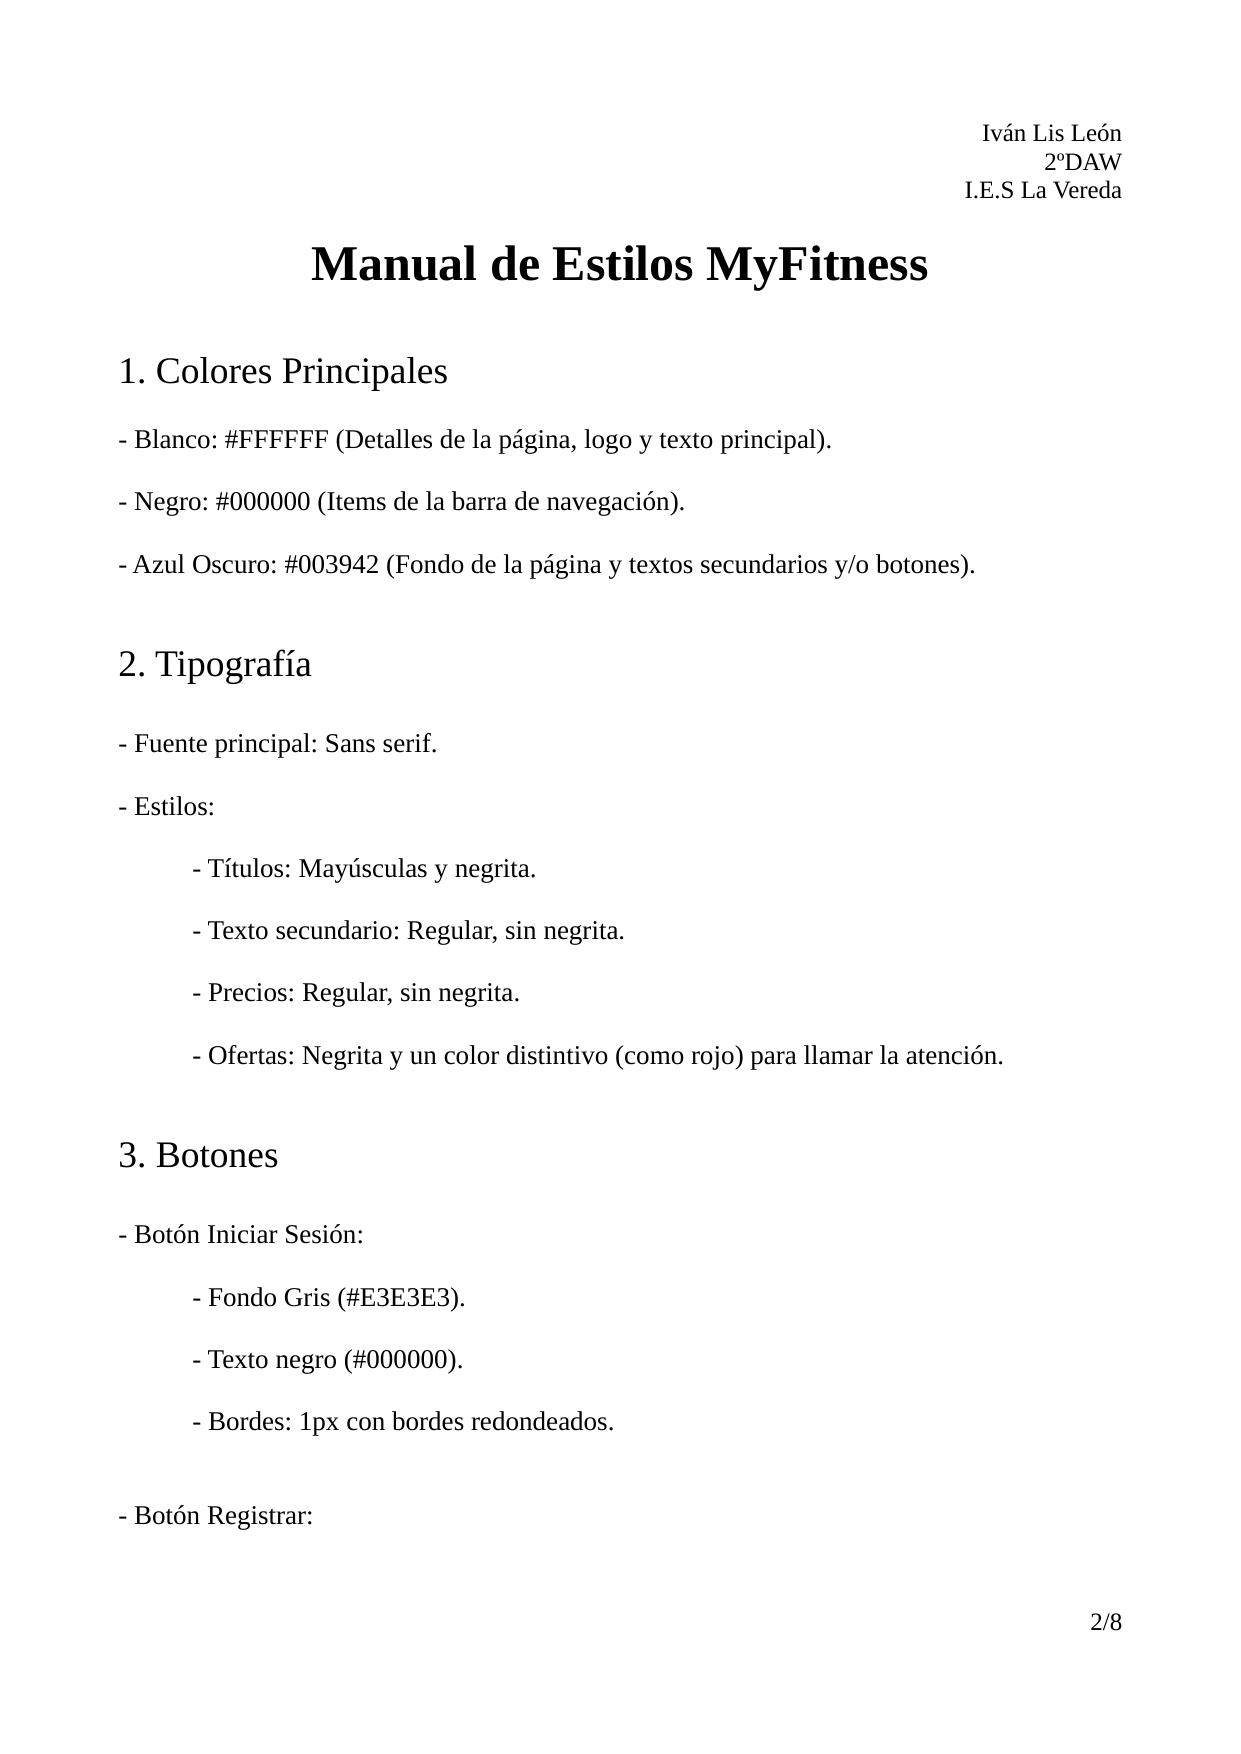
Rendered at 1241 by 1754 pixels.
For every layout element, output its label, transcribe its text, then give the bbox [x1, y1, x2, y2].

text Manual de Estilos MyFitness [118, 234, 1122, 291]
text - Precios: Regular, sin negrita. [118, 977, 1122, 1008]
text - Negro: #000000 (Items de la barra de navegación). [118, 485, 1122, 517]
text 3. Botones [118, 1132, 1122, 1175]
text - Estilos: [118, 790, 1122, 821]
text - Fondo Gris (#E3E3E3). [118, 1281, 1122, 1312]
text - Ofertas: Negrita y un color distintivo (como rojo) para llamar la atención. [118, 1039, 1122, 1070]
text - Títulos: Mayúsculas y negrita. [118, 852, 1122, 883]
text - Fuente principal: Sans serif. [118, 727, 1122, 758]
text 2. Tipografía [118, 641, 1122, 684]
text - Botón Registrar: [118, 1499, 1122, 1530]
text - Blanco: #FFFFFF (Detalles de la página, logo y texto principal). [118, 423, 1122, 454]
text - Texto secundario: Regular, sin negrita. [118, 914, 1122, 945]
text - Azul Oscuro: #003942 (Fondo de la página y textos secundarios y/o botones). [118, 548, 1122, 579]
text - Botón Iniciar Sesión: [118, 1218, 1122, 1250]
text - Bordes: 1px con bordes redondeados. [118, 1405, 1122, 1437]
text - Texto negro (#000000). [118, 1343, 1122, 1374]
text 1. Colores Principales [118, 349, 1122, 392]
